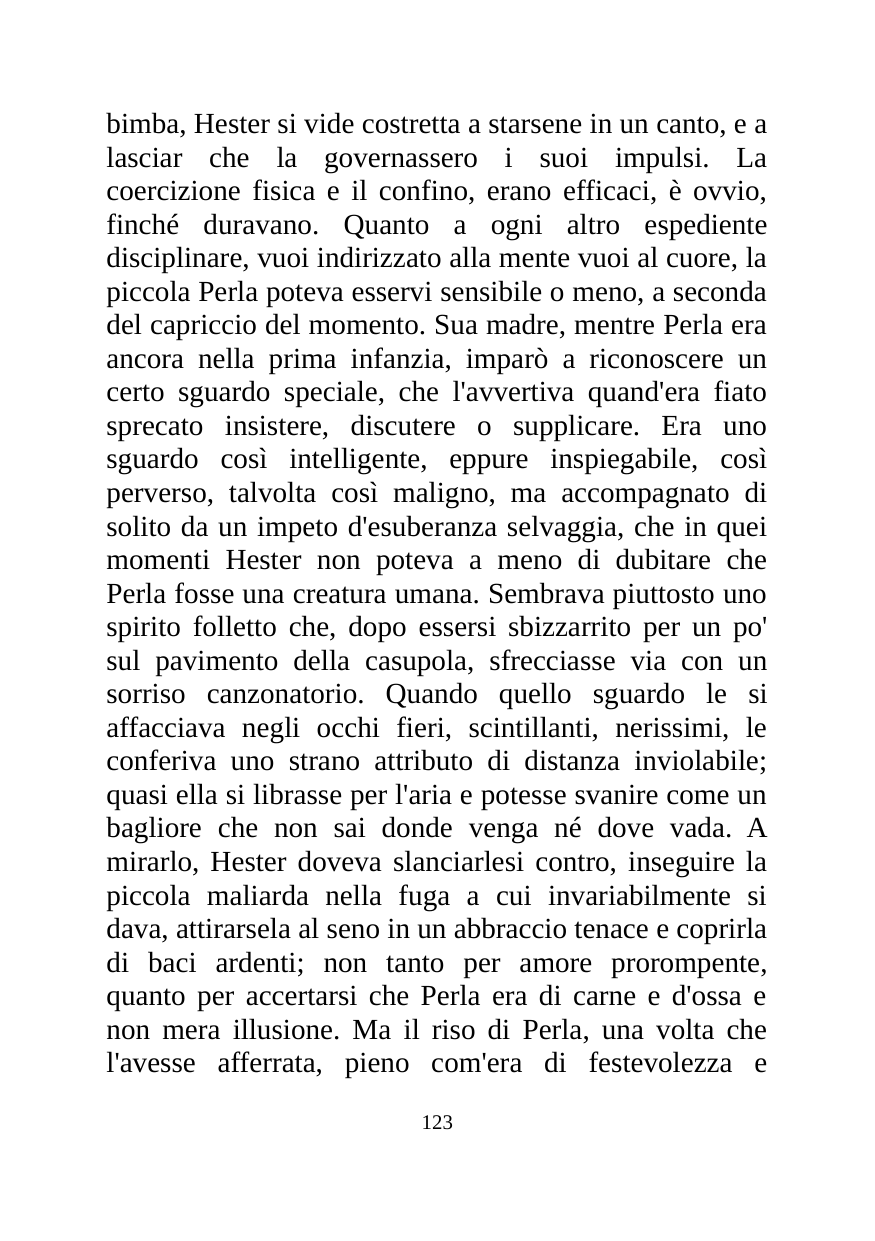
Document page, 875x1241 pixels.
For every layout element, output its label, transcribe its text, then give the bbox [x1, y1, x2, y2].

text bimba, Hester si vide costretta a starsene in un canto, e a lasciar che la governassero i suoi impulsi. La coercizione fisica e il confino, erano efficaci, è ovvio, finché duravano. Quanto a ogni altro espediente disciplinare, vuoi indirizzato alla mente vuoi al cuore, la piccola Perla poteva esservi sensibile o meno, a seconda del capriccio del momento. Sua madre, mentre Perla era ancora nella prima infanzia, imparò a riconoscere un certo sguardo speciale, che l'avvertiva quand'era fiato sprecato insistere, discutere o supplicare. Era uno sguardo così intelligente, eppure inspiegabile, così perverso, talvolta così maligno, ma accompagnato di solito da un impeto d'esuberanza selvaggia, che in quei momenti Hester non poteva a meno di dubitare che Perla fosse una creatura umana. Sembrava piuttosto uno spirito folletto che, dopo essersi sbizzarrito per un po' sul pavimento della casupola, sfrecciasse via con un sorriso canzonatorio. Quando quello sguardo le si affacciava negli occhi fieri, scintillanti, nerissimi, le conferiva uno strano attributo di distanza inviolabile; quasi ella si librasse per l'aria e potesse svanire come un bagliore che non sai donde venga né dove vada. A mirarlo, Hester doveva slanciarlesi contro, inseguire la piccola maliarda nella fuga a cui invariabilmente si dava, attirarsela al seno in un abbraccio tenace e coprirla di baci ardenti; non tanto per amore prorompente, quanto per accertarsi che Perla era di carne e d'ossa e non mera illusione. Ma il riso di Perla, una volta che l'avesse afferrata, pieno com'era di festevolezza e [106, 106, 768, 1079]
